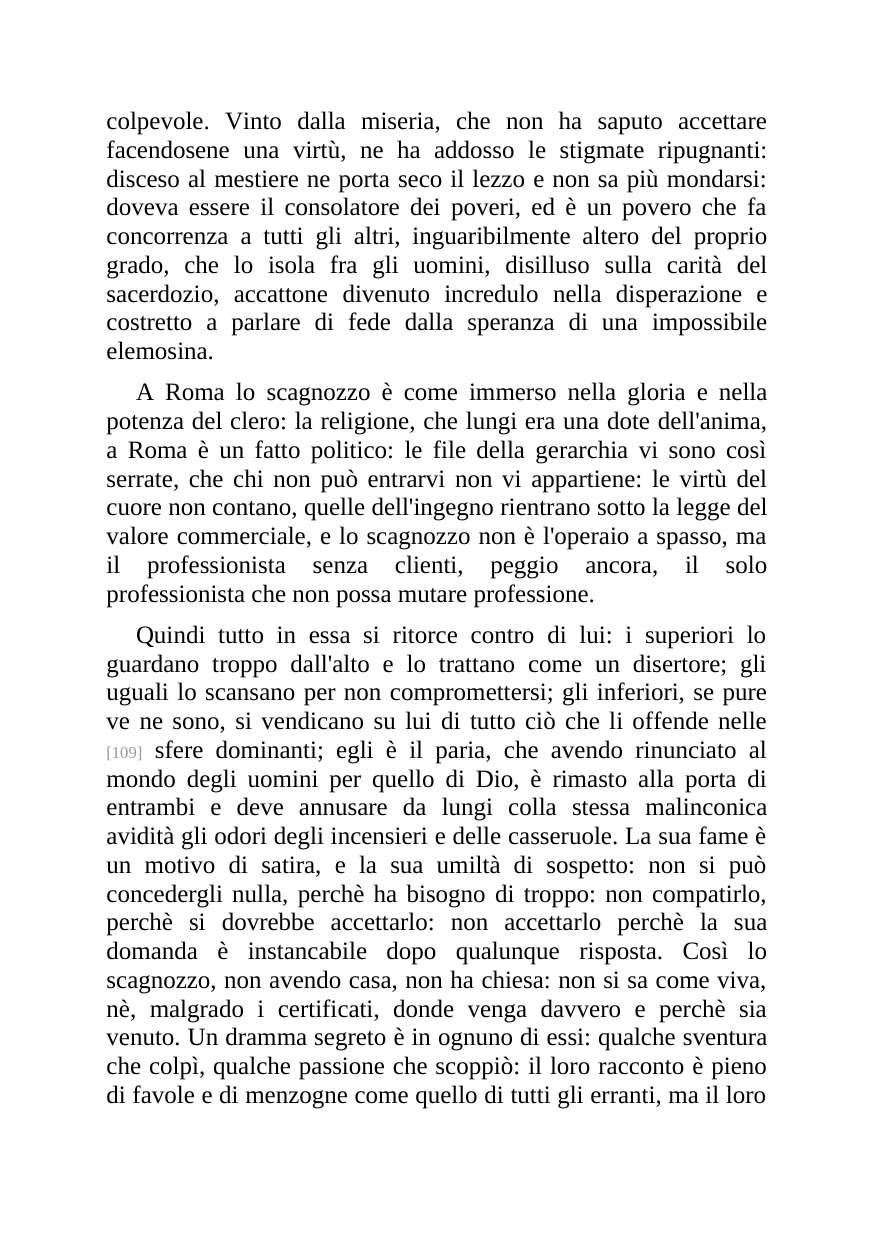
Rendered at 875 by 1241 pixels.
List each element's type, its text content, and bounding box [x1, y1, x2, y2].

text A Roma lo scagnozzo è come immerso nella gloria e nella potenza del clero: la religione, che lungi era una dote dell'anima, a Roma è un fatto politico: le file della gerarchia vi sono così serrate, che chi non può entrarvi non vi appartiene: le virtù del cuore non contano, quelle dell'ingegno rientrano sotto la legge del valore commerciale, e lo scagnozzo non è l'operaio a spasso, ma il professionista senza clienti, peggio ancora, il solo professionista che non possa mutare professione. [106, 377, 768, 607]
text Quindi tutto in essa si ritorce contro di lui: i superiori lo guardano troppo dall'alto e lo trattano come un disertore; gli uguali lo scansano per non compromettersi; gli inferiori, se pure ve ne sono, si vendicano su lui di tutto ciò che li offende nelle [109] sfere dominanti; egli è il paria, che avendo rinunciato al mondo degli uomini per quello di Dio, è rimasto alla porta di entrambi e deve annusare da lungi colla stessa malinconica avidità gli odori degli incensieri e delle casseruole. La sua fame è un motivo di satira, e la sua umiltà di sospetto: non si può concedergli nulla, perchè ha bisogno di troppo: non compatirlo, perchè si dovrebbe accettarlo: non accettarlo perchè la sua domanda è instancabile dopo qualunque risposta. Così lo scagnozzo, non avendo casa, non ha chiesa: non si sa come viva, nè, malgrado i certificati, donde venga davvero e perchè sia venuto. Un dramma segreto è in ognuno di essi: qualche sventura che colpì, qualche passione che scoppiò: il loro racconto è pieno di favole e di menzogne come quello di tutti gli erranti, ma il loro [106, 620, 768, 1109]
text colpevole. Vinto dalla miseria, che non ha saputo accettare facendosene una virtù, ne ha addosso le stigmate ripugnanti: disceso al mestiere ne porta seco il lezzo e non sa più mondarsi: doveva essere il consolatore dei poveri, ed è un povero che fa concorrenza a tutti gli altri, inguaribilmente altero del proprio grado, che lo isola fra gli uomini, disilluso sulla carità del sacerdozio, accattone divenuto incredulo nella disperazione e costretto a parlare di fede dalla speranza di una impossibile elemosina. [106, 106, 768, 365]
